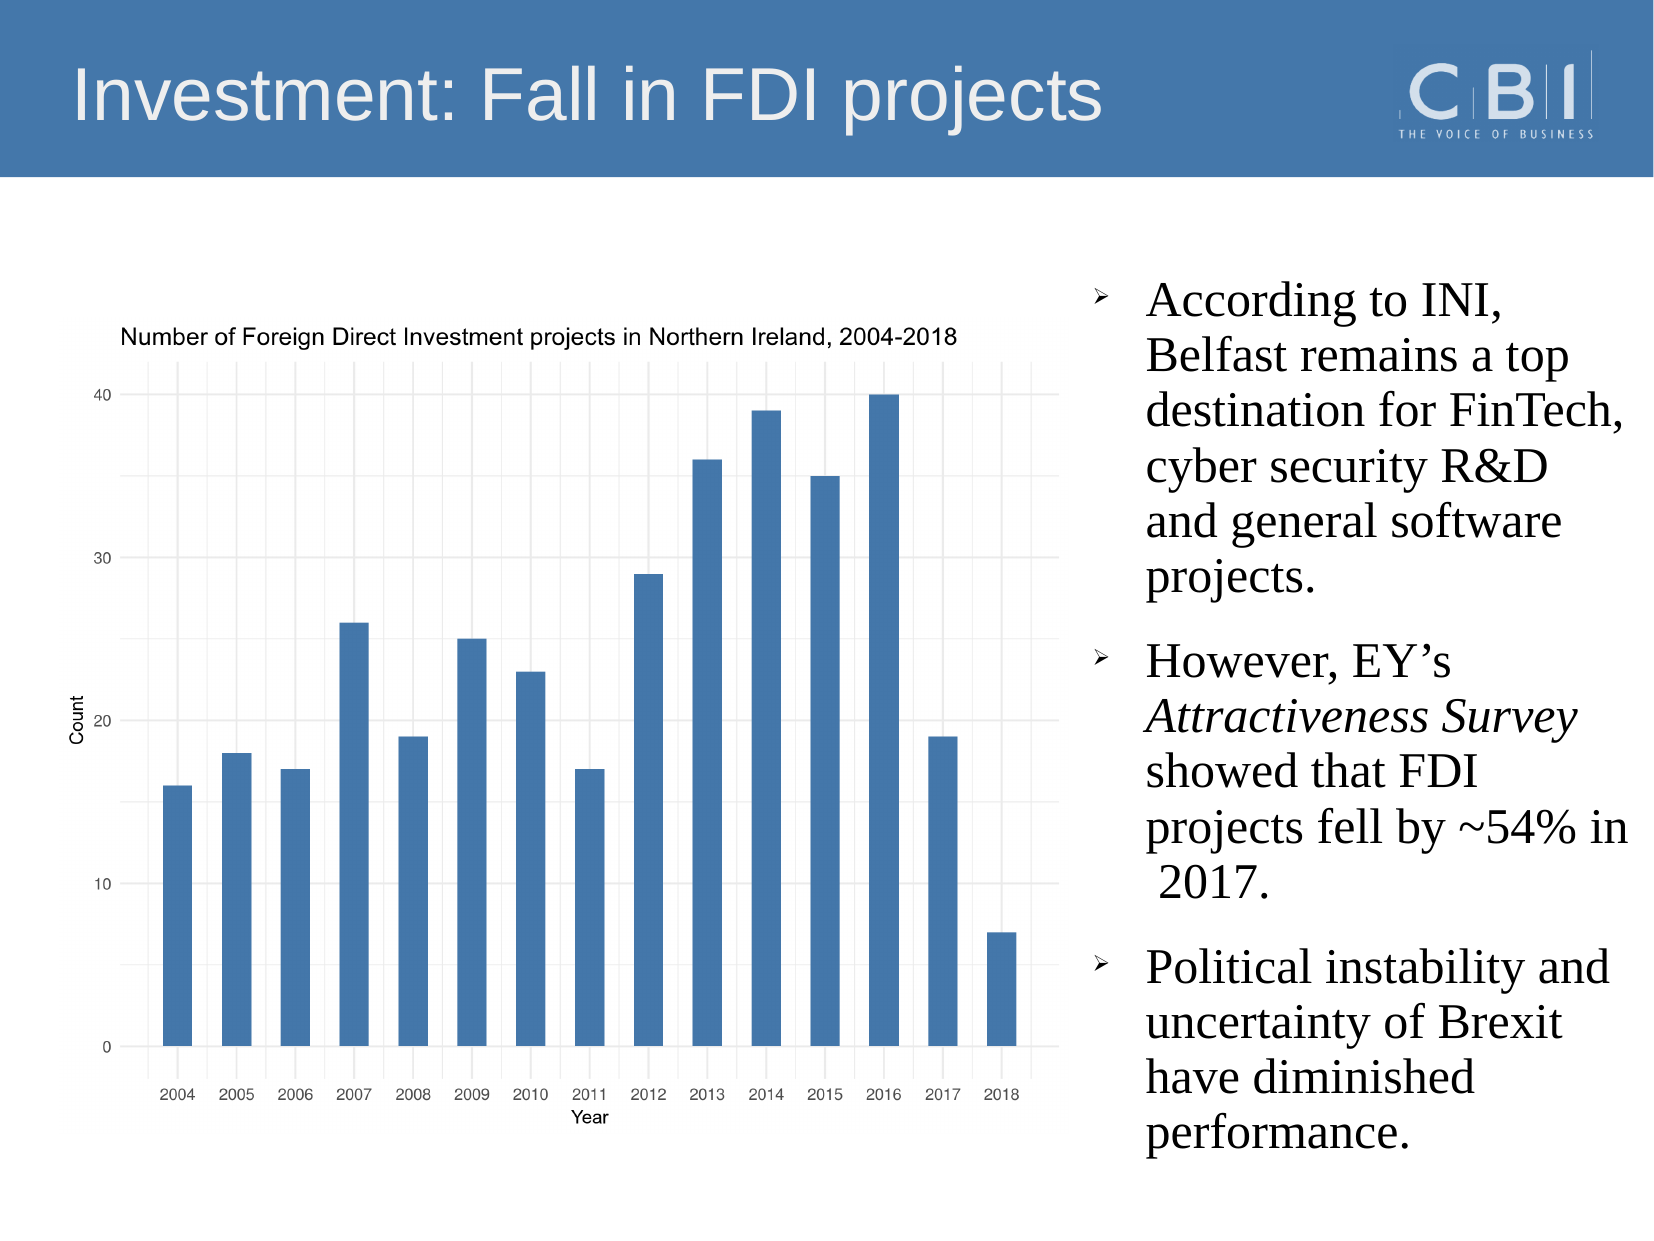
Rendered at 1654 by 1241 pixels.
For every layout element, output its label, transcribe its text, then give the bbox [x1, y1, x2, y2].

title Investment: Fall in FDI projects [0, 0, 1654, 178]
text_box According to INI, Belfast remains a top destination for FinTech, cyber security R&D and general software projects. However, EY’s Attractiveness Survey showed that FDI projects fell by ~54% in 2017. Political instability and uncertainty of Brexit have diminished performance. [1074, 271, 1630, 1170]
picture [1393, 44, 1599, 142]
picture [59, 317, 1069, 1134]
